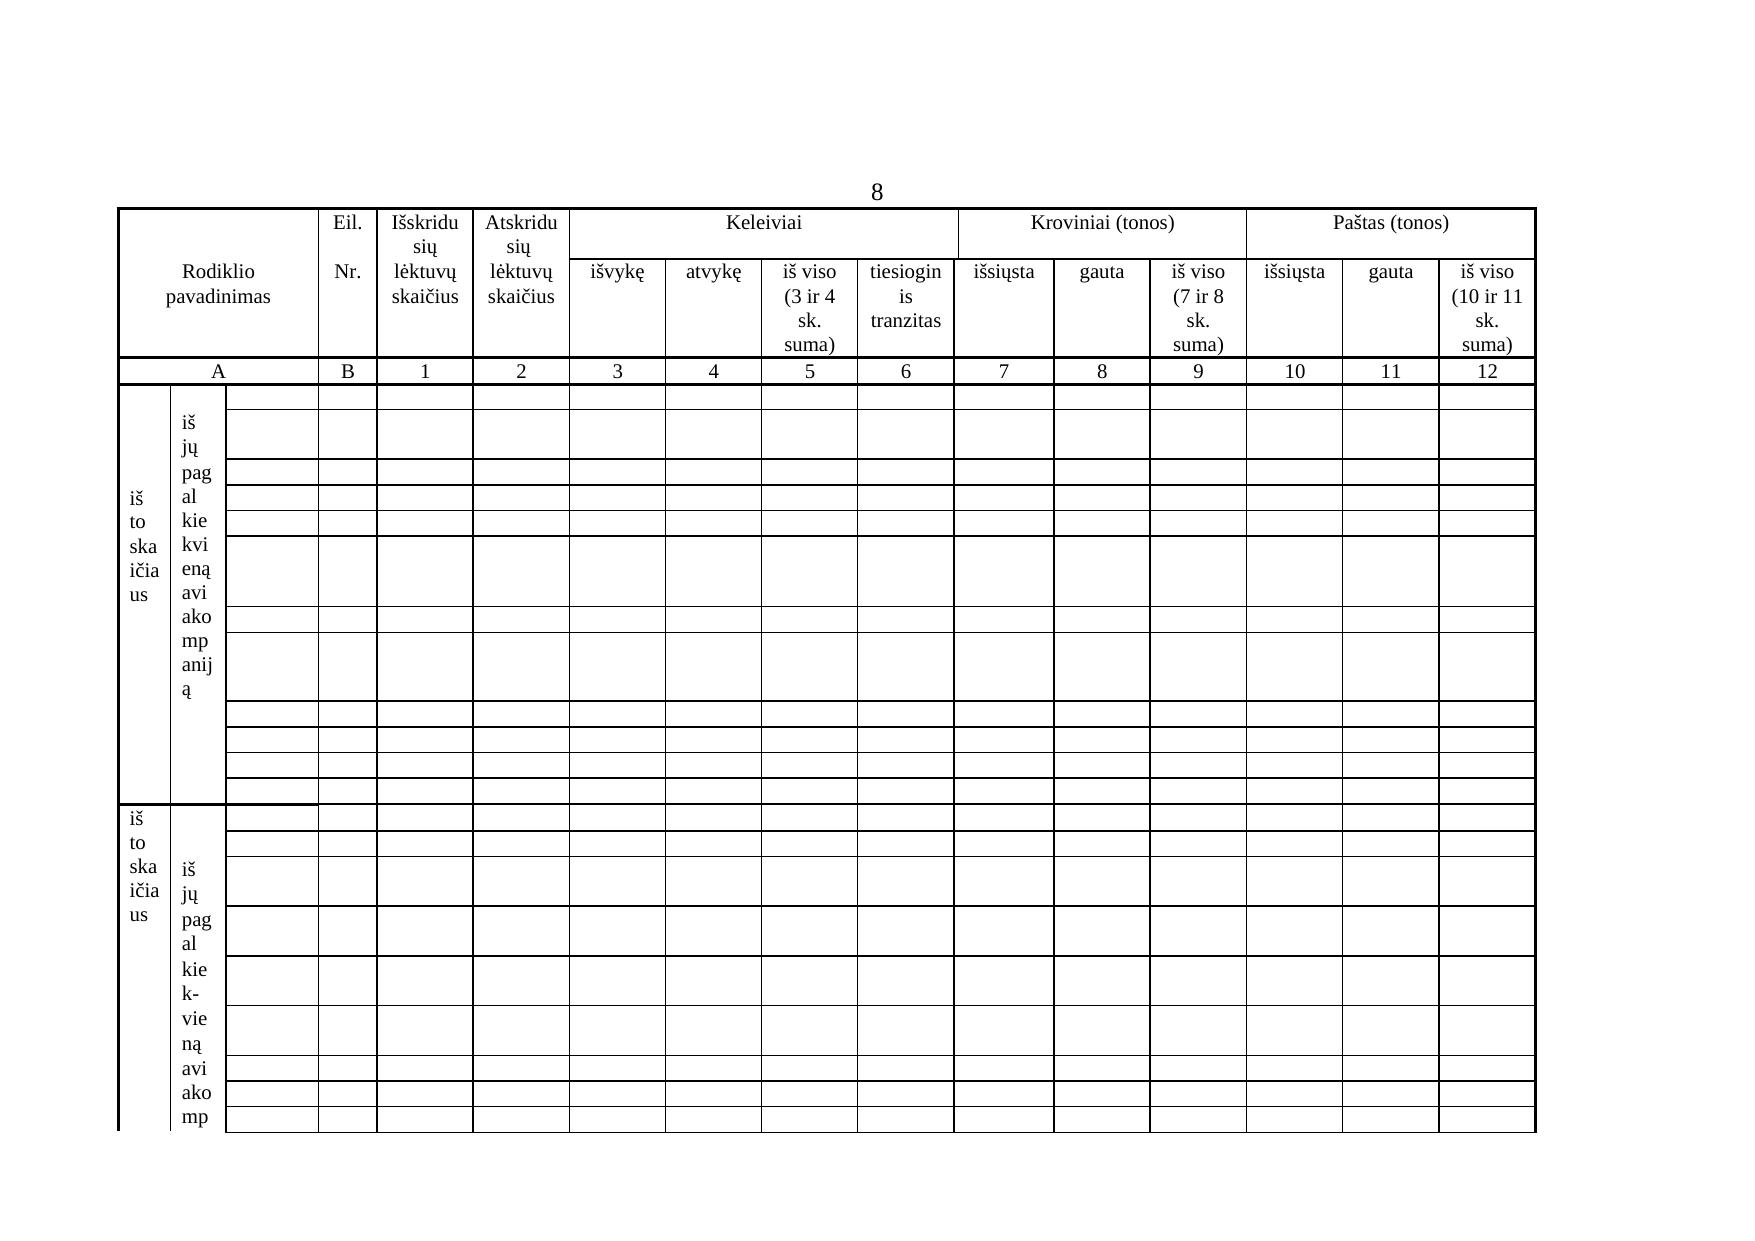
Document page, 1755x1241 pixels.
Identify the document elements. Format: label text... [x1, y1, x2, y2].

table_cell 3 [570, 359, 665, 383]
table_cell [120, 409, 170, 458]
table_cell [570, 1006, 665, 1054]
table_cell [1247, 1107, 1342, 1131]
table_cell [227, 779, 318, 803]
table_cell [858, 386, 953, 408]
table_cell [120, 777, 170, 803]
table_cell [319, 907, 376, 955]
table_cell [1055, 486, 1149, 509]
table_cell [955, 805, 1053, 830]
table_cell [474, 957, 569, 1005]
table_cell [319, 779, 376, 803]
table_cell [1055, 907, 1149, 955]
table_cell [474, 633, 569, 700]
table_cell [762, 857, 857, 905]
table_cell [570, 832, 665, 856]
table_cell [762, 832, 857, 856]
table_cell [120, 726, 170, 752]
table_cell [570, 753, 665, 777]
table_cell [1151, 907, 1246, 955]
table_cell 10 [1247, 359, 1342, 383]
table_cell [570, 460, 665, 484]
table_cell [666, 779, 761, 803]
table_cell [666, 410, 761, 458]
table_cell [955, 779, 1053, 803]
table_cell [1151, 957, 1246, 1005]
table_cell 9 [1151, 359, 1246, 383]
table_cell [1247, 857, 1342, 905]
table_cell [474, 486, 569, 509]
table_cell [955, 857, 1053, 905]
table_cell [1247, 511, 1342, 535]
table_cell [319, 805, 376, 830]
table_cell [1247, 386, 1342, 408]
table_cell 2 [474, 359, 569, 383]
table_cell [378, 410, 472, 458]
table_cell [319, 832, 376, 856]
table_cell 1 [378, 359, 472, 383]
table_cell [1055, 1006, 1149, 1054]
table_cell [762, 728, 857, 752]
table_cell [762, 957, 857, 1005]
table_cell iš to skaičiaus [120, 806, 170, 1106]
table_cell [858, 486, 953, 509]
table_cell [762, 1006, 857, 1054]
table_cell [1343, 386, 1438, 408]
table_cell [227, 957, 318, 1005]
table_cell iš viso (3 ir 4 sk. suma) [762, 260, 857, 356]
table_cell [1151, 857, 1246, 905]
table_cell kiek- [171, 955, 225, 1005]
table_cell [120, 1106, 170, 1131]
table_cell [1055, 1107, 1149, 1131]
table_cell [666, 537, 761, 606]
table_cell [858, 857, 953, 905]
table_cell [955, 1082, 1053, 1106]
table_cell [1440, 832, 1534, 856]
table_cell [1247, 907, 1342, 955]
table_cell [666, 907, 761, 955]
table_cell [120, 386, 170, 408]
table_cell [858, 1006, 953, 1054]
table_cell [319, 728, 376, 752]
table_cell Rodiklio pavadinimas [120, 258, 318, 356]
table_cell [762, 537, 857, 606]
table_cell [474, 537, 569, 606]
table_cell [474, 907, 569, 955]
table_cell pagal kiekvieną aviakompaniją [171, 458, 225, 700]
table_cell [319, 486, 376, 509]
table_cell [378, 907, 472, 955]
table_cell [1247, 957, 1342, 1005]
table_cell [955, 1107, 1053, 1131]
table_cell [858, 1082, 953, 1106]
table_cell [955, 1056, 1053, 1080]
table_cell [1055, 633, 1149, 700]
table_cell [570, 907, 665, 955]
table_cell [1247, 410, 1342, 458]
table_cell [1343, 702, 1438, 726]
table_cell iš to skaičiaus [120, 484, 170, 606]
table_cell [319, 410, 376, 458]
table_cell [1151, 1082, 1246, 1106]
table_cell [227, 702, 318, 726]
table_cell [1343, 410, 1438, 458]
table_cell [666, 702, 761, 726]
table_header Keleiviai [570, 210, 958, 258]
table_cell [474, 511, 569, 535]
table_cell [858, 779, 953, 803]
table_cell [378, 702, 472, 726]
table_cell [570, 486, 665, 509]
table_cell [474, 1056, 569, 1080]
table_cell [570, 702, 665, 726]
table_cell [955, 753, 1053, 777]
table_cell [1343, 1006, 1438, 1054]
table_cell [1343, 537, 1438, 606]
table_cell [1440, 386, 1534, 408]
table_cell [378, 607, 472, 631]
table_cell [1440, 1107, 1534, 1131]
table_cell [1151, 410, 1246, 458]
table_cell atvykę [666, 260, 761, 356]
table_cell [378, 486, 472, 509]
table_cell [227, 728, 318, 752]
table_cell [120, 606, 170, 631]
table_header Paštas (tonos) [1247, 210, 1534, 258]
table_cell [1440, 410, 1534, 458]
table_cell [762, 607, 857, 631]
table_cell [858, 805, 953, 830]
table_cell lėktuvų skaičius [378, 258, 472, 356]
table_cell [1151, 386, 1246, 408]
table_cell [666, 857, 761, 905]
table_cell [474, 728, 569, 752]
table_cell [1440, 702, 1534, 726]
table_cell [1055, 957, 1149, 1005]
table_cell [227, 511, 318, 535]
table_cell [858, 702, 953, 726]
table_cell aviakomp [171, 1055, 225, 1131]
table_cell [1440, 753, 1534, 777]
table_cell [955, 957, 1053, 1005]
table_cell [666, 805, 761, 830]
table_cell [227, 386, 318, 408]
table_cell iš viso (10 ir 11 sk. suma) [1440, 260, 1534, 356]
table_cell iš jų [171, 409, 225, 458]
table_cell [570, 857, 665, 905]
table_cell [955, 907, 1053, 955]
table_cell Nr. [319, 258, 376, 356]
table_cell [1247, 728, 1342, 752]
table_cell [570, 957, 665, 1005]
table_cell [1151, 633, 1246, 700]
table_cell [1151, 805, 1246, 830]
table_cell [1440, 728, 1534, 752]
table_cell [1151, 832, 1246, 856]
table_cell [955, 511, 1053, 535]
table_cell [570, 410, 665, 458]
table_cell [1343, 753, 1438, 777]
table_cell [858, 537, 953, 606]
table_cell [1055, 857, 1149, 905]
table_cell [955, 486, 1053, 509]
table_cell [762, 779, 857, 803]
table_cell [666, 957, 761, 1005]
table_cell [762, 386, 857, 408]
table_cell [1440, 633, 1534, 700]
table_cell [378, 832, 472, 856]
table_cell [474, 702, 569, 726]
table_cell [666, 1107, 761, 1131]
table_cell [1151, 728, 1246, 752]
table_cell [858, 460, 953, 484]
table_cell [319, 1082, 376, 1106]
table_cell [1440, 779, 1534, 803]
table_cell [666, 460, 761, 484]
table_cell lėktuvų skaičius [474, 258, 569, 356]
table_cell [1247, 702, 1342, 726]
table_cell [570, 805, 665, 830]
table_cell gauta [1055, 260, 1149, 356]
table_cell [955, 410, 1053, 458]
table_cell 8 [1055, 359, 1149, 383]
table_cell [1440, 907, 1534, 955]
table_cell [319, 633, 376, 700]
table_cell [1343, 1082, 1438, 1106]
table_cell [378, 1006, 472, 1054]
table_cell [120, 458, 170, 484]
table_cell [319, 607, 376, 631]
table_cell [858, 1056, 953, 1080]
table_cell [858, 957, 953, 1005]
table_cell [171, 752, 225, 777]
table_cell [474, 857, 569, 905]
table_cell [1151, 702, 1246, 726]
table_cell [1151, 537, 1246, 606]
table_cell [1247, 805, 1342, 830]
table_cell [955, 702, 1053, 726]
table_cell [955, 728, 1053, 752]
table_cell [1151, 460, 1246, 484]
table_cell [1440, 537, 1534, 606]
table_cell [1151, 753, 1246, 777]
table_cell [1440, 805, 1534, 830]
table_cell [1151, 1107, 1246, 1131]
table_cell [378, 460, 472, 484]
table_cell [319, 537, 376, 606]
table_cell [1151, 779, 1246, 803]
table_header Atskridusių [474, 210, 569, 258]
table_cell [474, 607, 569, 631]
table_cell [1055, 460, 1149, 484]
table_cell [378, 1107, 472, 1131]
table_cell [227, 832, 318, 856]
table_cell pagal [171, 905, 225, 955]
table_cell [227, 1006, 318, 1054]
table_cell [666, 633, 761, 700]
table_cell [474, 832, 569, 856]
table_cell [1440, 1006, 1534, 1054]
table_cell [666, 1056, 761, 1080]
table_cell [955, 537, 1053, 606]
table_cell [319, 702, 376, 726]
table_cell [120, 631, 170, 700]
table_cell [1055, 805, 1149, 830]
table_cell [762, 486, 857, 509]
table_cell [570, 728, 665, 752]
table_cell [319, 1056, 376, 1080]
table_cell [378, 537, 472, 606]
table_cell [1151, 607, 1246, 631]
table_cell [858, 607, 953, 631]
table_cell [1440, 857, 1534, 905]
table_cell [955, 460, 1053, 484]
table_cell [1343, 805, 1438, 830]
table_cell [227, 410, 318, 458]
table_cell A [120, 359, 318, 383]
table_cell [955, 1006, 1053, 1054]
table_cell išsiųsta [1247, 260, 1342, 356]
table_cell [570, 386, 665, 408]
table_cell [227, 537, 318, 606]
table_cell [1343, 633, 1438, 700]
table_cell [1343, 728, 1438, 752]
table_cell [666, 1006, 761, 1054]
table_cell [319, 1006, 376, 1054]
table_cell [171, 777, 225, 803]
table_cell išsiųsta [955, 260, 1053, 356]
table_cell [319, 1107, 376, 1131]
table_cell [858, 907, 953, 955]
table_cell [666, 753, 761, 777]
table_cell [955, 832, 1053, 856]
table_cell [1055, 607, 1149, 631]
table_cell [319, 460, 376, 484]
table_cell [474, 386, 569, 408]
table_cell [762, 753, 857, 777]
table_cell [1151, 1056, 1246, 1080]
table_cell [1055, 753, 1149, 777]
table_cell [474, 779, 569, 803]
table_cell [1055, 386, 1149, 408]
table_cell [1151, 486, 1246, 509]
table_cell [762, 410, 857, 458]
table_cell [474, 460, 569, 484]
table_cell [171, 830, 225, 856]
table_cell [858, 410, 953, 458]
table_cell [570, 607, 665, 631]
table_cell 11 [1343, 359, 1438, 383]
table_cell gauta [1343, 260, 1438, 356]
table_cell 4 [666, 359, 761, 383]
table_cell [319, 753, 376, 777]
table_cell [378, 633, 472, 700]
table_cell [1055, 537, 1149, 606]
table_cell [666, 728, 761, 752]
table_cell [1440, 511, 1534, 535]
table_cell [1343, 857, 1438, 905]
table_cell [1247, 486, 1342, 509]
table_cell [378, 805, 472, 830]
table_cell iš jų [171, 856, 225, 905]
table_cell [1247, 537, 1342, 606]
table_cell [1343, 486, 1438, 509]
table_cell [227, 633, 318, 700]
table_cell [1247, 633, 1342, 700]
table_cell [227, 460, 318, 484]
table_cell 5 [762, 359, 857, 383]
table_cell [762, 1107, 857, 1131]
table_cell [1343, 779, 1438, 803]
table_cell [1055, 1056, 1149, 1080]
table_cell [474, 1006, 569, 1054]
table_cell [1247, 753, 1342, 777]
table_cell B [319, 359, 376, 383]
table_cell [762, 511, 857, 535]
table_cell [1343, 907, 1438, 955]
table_header Kroviniai (tonos) [959, 210, 1246, 258]
table_cell [171, 726, 225, 752]
table_cell [570, 511, 665, 535]
table_cell [227, 806, 318, 830]
table_cell [1055, 728, 1149, 752]
table_cell [1343, 607, 1438, 631]
table_cell [1440, 607, 1534, 631]
table_cell [570, 1056, 665, 1080]
table_cell [1055, 410, 1149, 458]
table_cell [120, 752, 170, 777]
table_cell [1440, 460, 1534, 484]
table_cell [1055, 1082, 1149, 1106]
table_cell [227, 607, 318, 631]
table_cell [570, 1107, 665, 1131]
table_cell [1343, 511, 1438, 535]
table_cell vieną [171, 1005, 225, 1054]
table_cell [666, 607, 761, 631]
table_cell [319, 857, 376, 905]
table_cell [1055, 702, 1149, 726]
table_cell [1247, 1056, 1342, 1080]
table_cell iš viso (7 ir 8 sk. suma) [1151, 260, 1246, 356]
table_cell [858, 832, 953, 856]
table_cell [378, 857, 472, 905]
table_cell [1151, 1006, 1246, 1054]
table_cell [1247, 1082, 1342, 1106]
table_cell [762, 1082, 857, 1106]
table_cell [378, 728, 472, 752]
table_cell [474, 1107, 569, 1131]
table_cell [858, 728, 953, 752]
table_cell išvykę [570, 260, 665, 356]
table_cell [858, 511, 953, 535]
table_cell [378, 1082, 472, 1106]
table_cell [858, 753, 953, 777]
table_cell [762, 805, 857, 830]
table_cell tiesioginis tranzitas [858, 260, 953, 356]
table_cell [955, 633, 1053, 700]
table_cell [227, 1107, 318, 1131]
table_cell [120, 700, 170, 726]
table_cell [1440, 1056, 1534, 1080]
table_cell [955, 386, 1053, 408]
table_cell [1343, 1056, 1438, 1080]
table_cell [858, 633, 953, 700]
table_cell [762, 907, 857, 955]
table_cell [319, 511, 376, 535]
table_header Eil. [319, 210, 376, 258]
table_cell [1247, 607, 1342, 631]
table_cell [378, 957, 472, 1005]
table_cell [1151, 511, 1246, 535]
table_cell [666, 386, 761, 408]
table_cell [955, 607, 1053, 631]
table_cell [570, 537, 665, 606]
table_cell [378, 386, 472, 408]
table_cell [1247, 1006, 1342, 1054]
table_cell 12 [1440, 359, 1534, 383]
table_cell [171, 386, 225, 408]
table_cell [666, 1082, 761, 1106]
table_cell [762, 702, 857, 726]
table_cell [319, 386, 376, 408]
table_cell [227, 1082, 318, 1106]
table_cell [1247, 460, 1342, 484]
table_cell [227, 486, 318, 509]
table_cell [378, 779, 472, 803]
table_cell [1343, 460, 1438, 484]
table_cell [474, 805, 569, 830]
table_cell [1343, 832, 1438, 856]
table_cell [171, 700, 225, 726]
table_cell [474, 753, 569, 777]
table_cell [1055, 832, 1149, 856]
table_cell [1440, 1082, 1534, 1106]
table_cell [1247, 832, 1342, 856]
table_cell [1055, 779, 1149, 803]
table_cell [227, 857, 318, 905]
table_cell [474, 1082, 569, 1106]
table_cell [666, 832, 761, 856]
table_cell [666, 486, 761, 509]
table_cell [1440, 957, 1534, 1005]
table_cell [1055, 511, 1149, 535]
table_cell [378, 753, 472, 777]
table_cell [762, 633, 857, 700]
table_cell [858, 1107, 953, 1131]
table_cell [227, 753, 318, 777]
table_cell [1343, 957, 1438, 1005]
table_cell [762, 1056, 857, 1080]
table_cell [570, 633, 665, 700]
table_cell [171, 806, 225, 830]
table_cell [570, 1082, 665, 1106]
table_cell [762, 460, 857, 484]
table_cell [378, 1056, 472, 1080]
table_cell 6 [858, 359, 953, 383]
table_cell [378, 511, 472, 535]
table_cell [227, 1056, 318, 1080]
table_cell [1247, 779, 1342, 803]
table_cell 7 [955, 359, 1053, 383]
table_cell [474, 410, 569, 458]
table_cell [570, 779, 665, 803]
table_cell [666, 511, 761, 535]
table_cell [1343, 1107, 1438, 1131]
table_cell [1440, 486, 1534, 509]
table_cell [319, 957, 376, 1005]
table_header [120, 210, 318, 258]
table_cell [227, 907, 318, 955]
table_header Išskridusių [378, 210, 472, 258]
